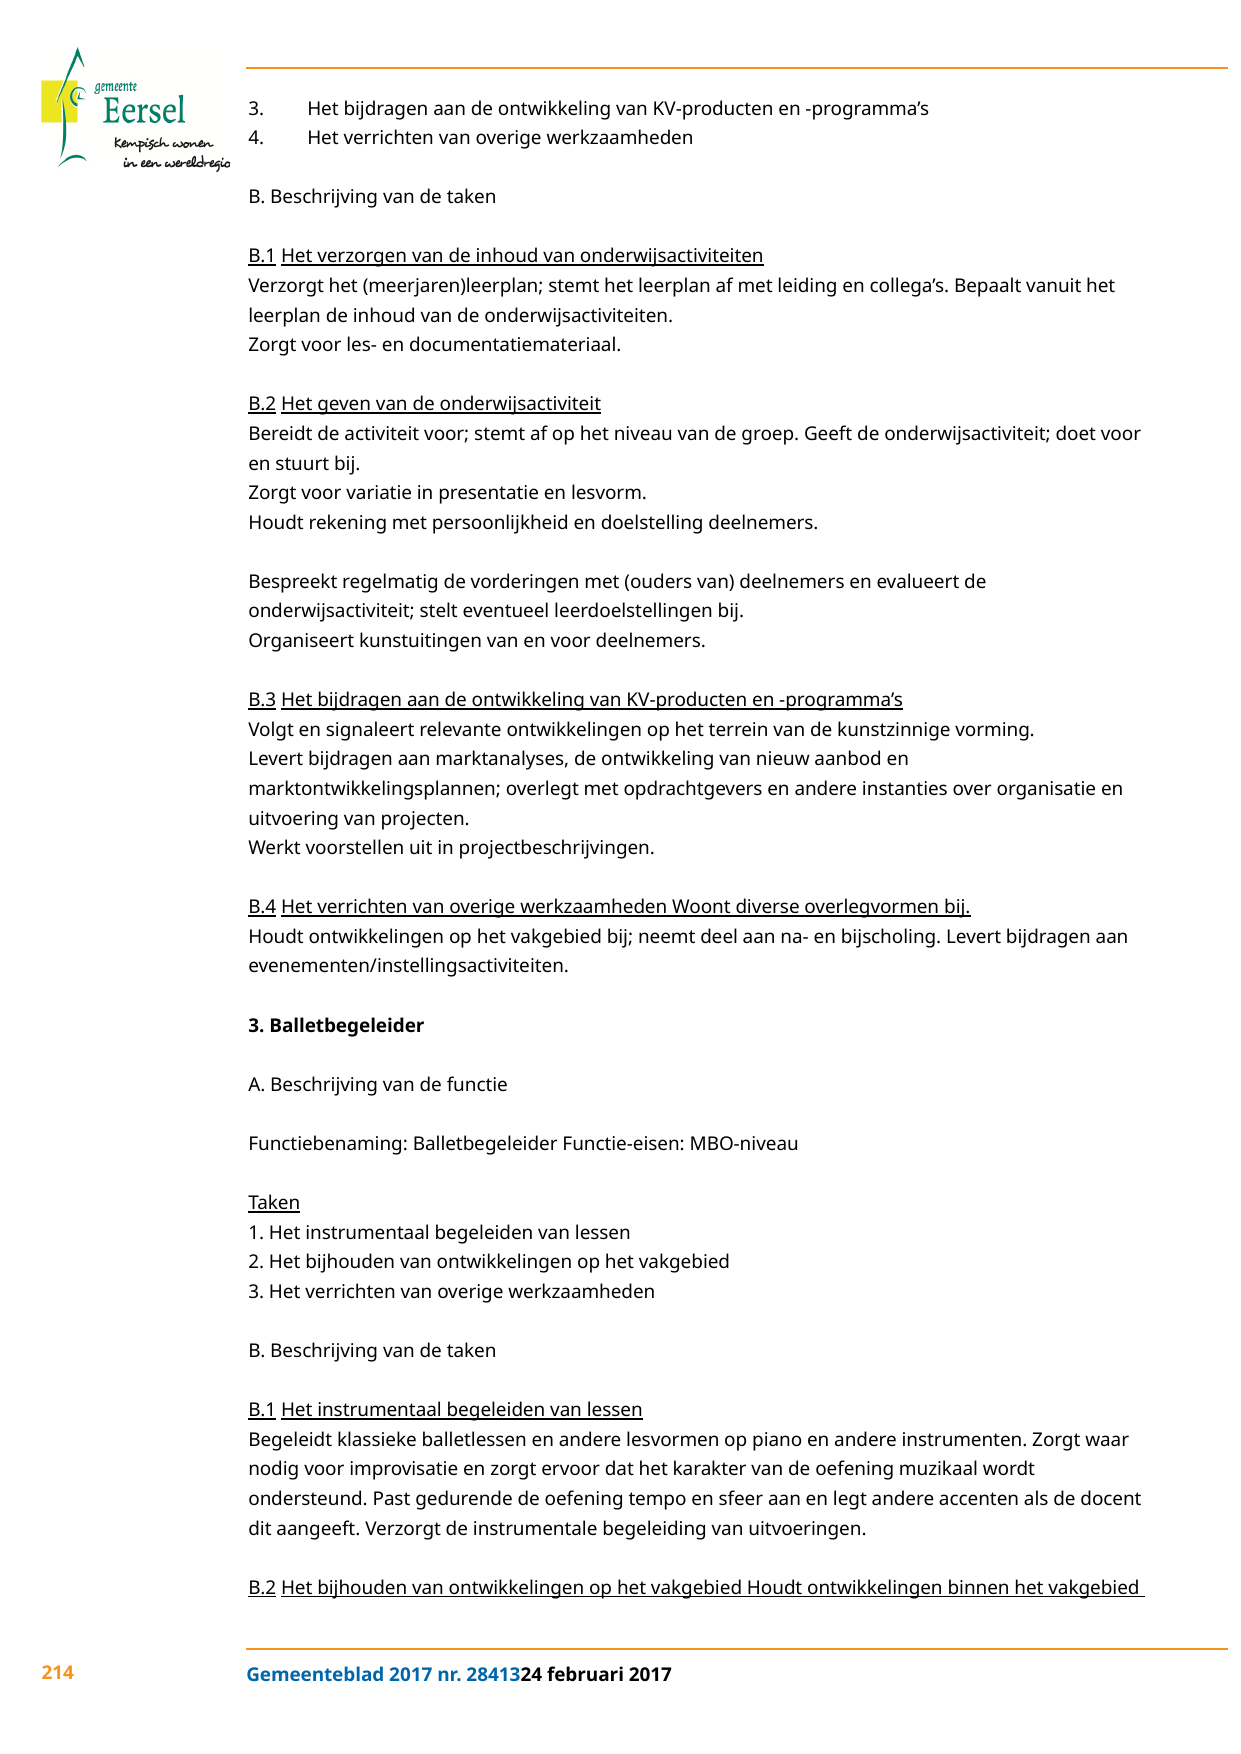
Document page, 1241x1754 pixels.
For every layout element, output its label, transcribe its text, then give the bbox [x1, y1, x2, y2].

text 2. Het bijhouden van ontwikkelingen op het vakgebied [248, 1248, 1152, 1274]
text 1. Het instrumentaal begeleiden van lessen [248, 1219, 1152, 1245]
text Volgt en signaleert relevante ontwikkelingen op het terrein van de kunstzinnige vorming. [248, 716, 1152, 742]
text B.4 Het verrichten van overige werkzaamheden Woont diverse overlegvormen bij. [248, 893, 1152, 919]
text B.3 Het bijdragen aan de ontwikkeling van KV-producten en -programma’s [248, 686, 1152, 712]
text Houdt ontwikkelingen op het vakgebied bij; neemt deel aan na- en bijscholing. Levert bijdragen aan evenementen/instellingsactiviteiten. [248, 923, 1152, 978]
text B.1 Het instrumentaal begeleiden van lessen [248, 1396, 1152, 1422]
text A. Beschrijving van de functie [248, 1071, 1152, 1097]
text Zorgt voor les- en documentatiemateriaal. [248, 331, 1152, 357]
text Verzorgt het (meerjaren)leerplan; stemt het leerplan af met leiding en collega’s. Bepaalt vanuit het leerplan de inhoud van de onderwijsactiviteiten. [248, 272, 1152, 328]
text B.2 Het bijhouden van ontwikkelingen op het vakgebied Houdt ontwikkelingen binnen het vakgebied [248, 1574, 1152, 1600]
list Het verrichten van overige werkzaamheden [248, 124, 1152, 150]
text Organiseert kunstuitingen van en voor deelnemers. [248, 627, 1152, 653]
text Werkt voorstellen uit in projectbeschrijvingen. [248, 834, 1152, 860]
text Levert bijdragen aan marktanalyses, de ontwikkeling van nieuw aanbod en marktontwikkelingsplannen; overlegt met opdrachtgevers en andere instanties over organisatie en uitvoering van projecten. [248, 746, 1152, 831]
text Functiebenaming: Balletbegeleider Functie-eisen: MBO-niveau [248, 1130, 1152, 1156]
list Het bijdragen aan de ontwikkeling van KV-producten en -programma’s [248, 95, 1152, 121]
text B.2 Het geven van de onderwijsactiviteit [248, 391, 1152, 416]
text Bereidt de activiteit voor; stemt af op het niveau van de groep. Geeft de onderwijsactiviteit; doet voor en stuurt bij. [248, 420, 1152, 476]
text Begeleidt klassieke balletlessen en andere lesvormen op piano en andere instrumenten. Zorgt waar nodig voor improvisatie en zorgt ervoor dat het karakter van de oefening muzikaal wordt ondersteund. Past gedurende de oefening tempo en sfeer aan en legt andere accenten als de docent dit aangeeft. Verzorgt de instrumentale begeleiding van uitvoeringen. [248, 1426, 1152, 1541]
text 3. Balletbegeleider [248, 1012, 1152, 1038]
text B.1 Het verzorgen van de inhoud van onderwijsactiviteiten [248, 243, 1152, 268]
text B. Beschrijving van de taken [248, 1337, 1152, 1363]
text Taken [248, 1189, 1152, 1215]
text Houdt rekening met persoonlijkheid en doelstelling deelnemers. [248, 509, 1152, 535]
picture [41, 47, 231, 172]
text Bespreekt regelmatig de vorderingen met (ouders van) deelnemers en evalueert de onderwijsactiviteit; stelt eventueel leerdoelstellingen bij. [248, 568, 1152, 623]
text 3. Het verrichten van overige werkzaamheden [248, 1278, 1152, 1304]
text B. Beschrijving van de taken [248, 183, 1152, 209]
text Zorgt voor variatie in presentatie en lesvorm. [248, 479, 1152, 505]
